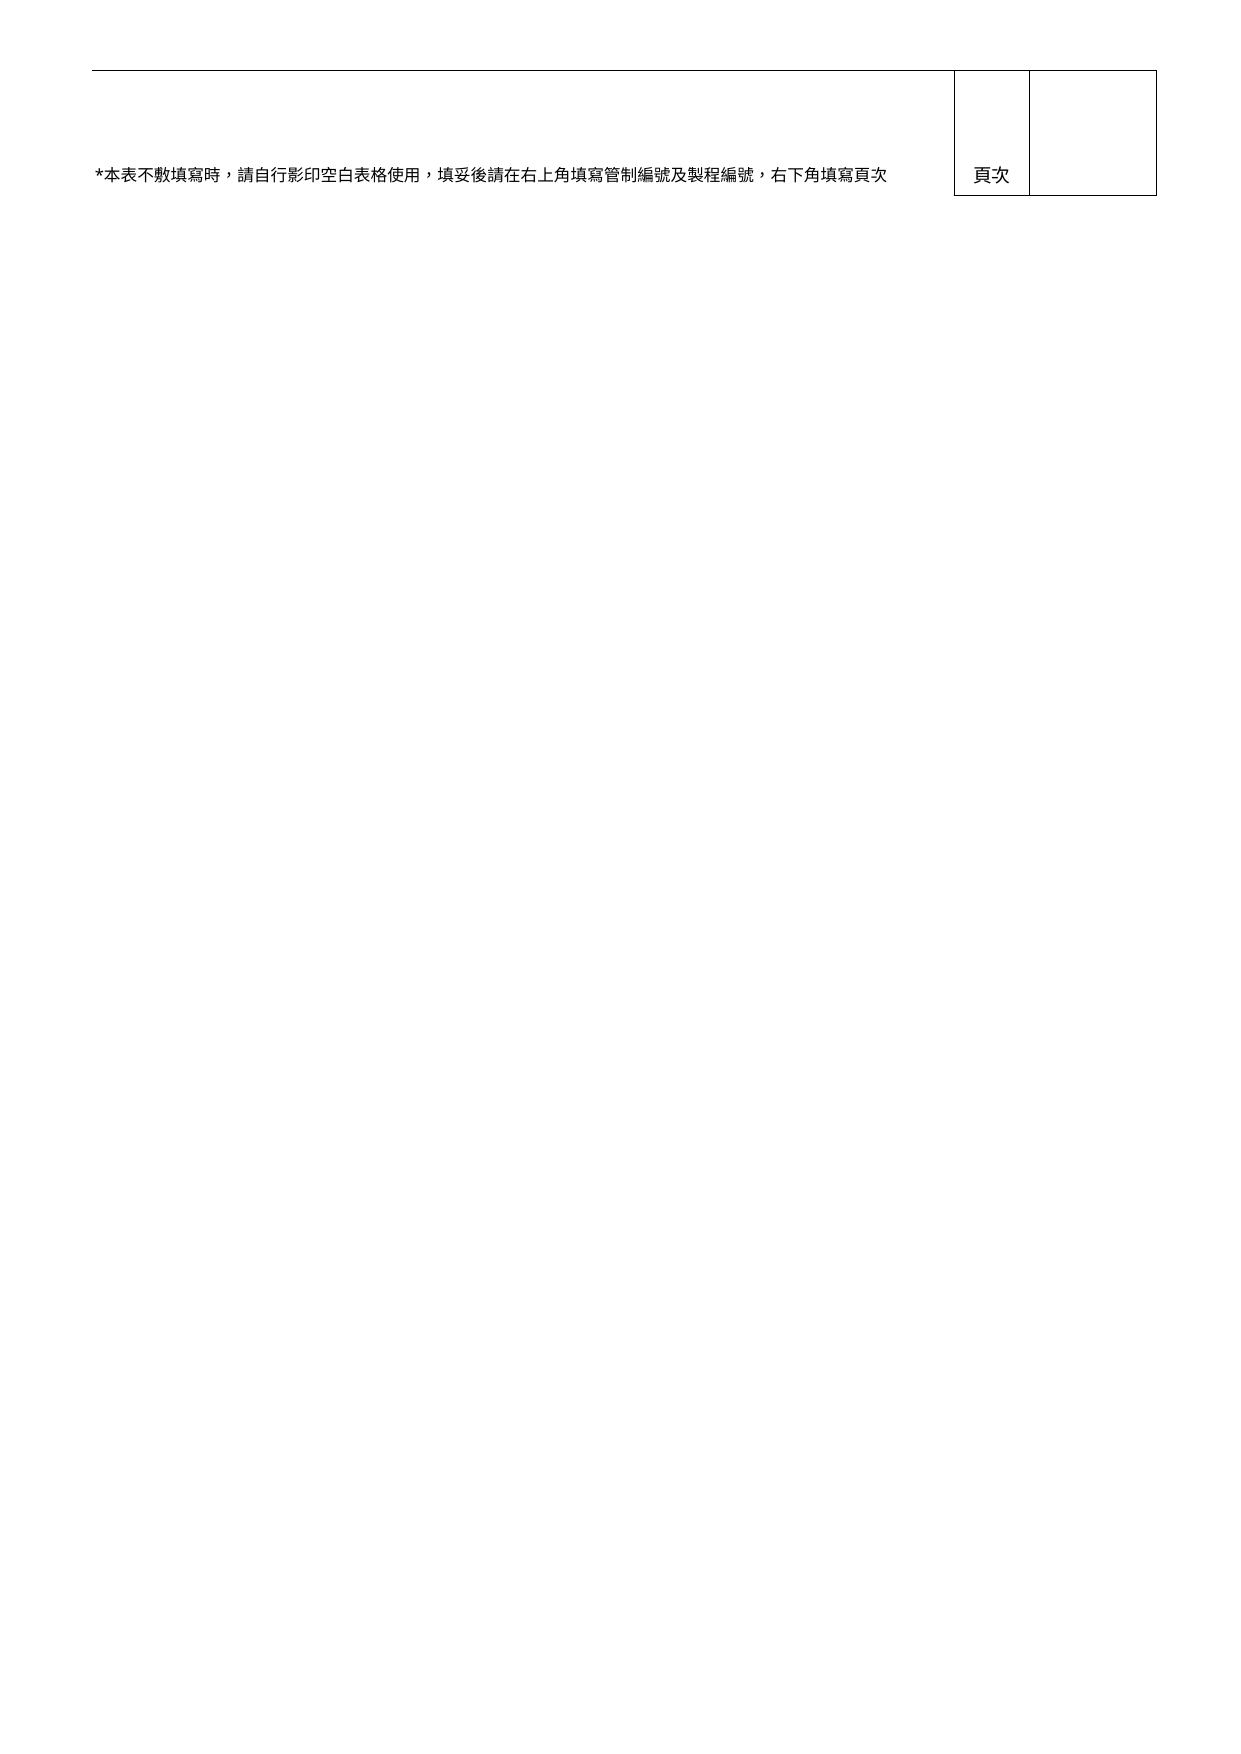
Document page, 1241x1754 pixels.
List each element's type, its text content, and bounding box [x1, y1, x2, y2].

table_header 頁次 [955, 71, 1029, 195]
table_header [1030, 71, 1156, 195]
table_header *本表不敷填寫時，請自行影印空白表格使用，填妥後請在右上角填寫管制編號及製程編號，右下角填寫頁次 [92, 71, 954, 195]
